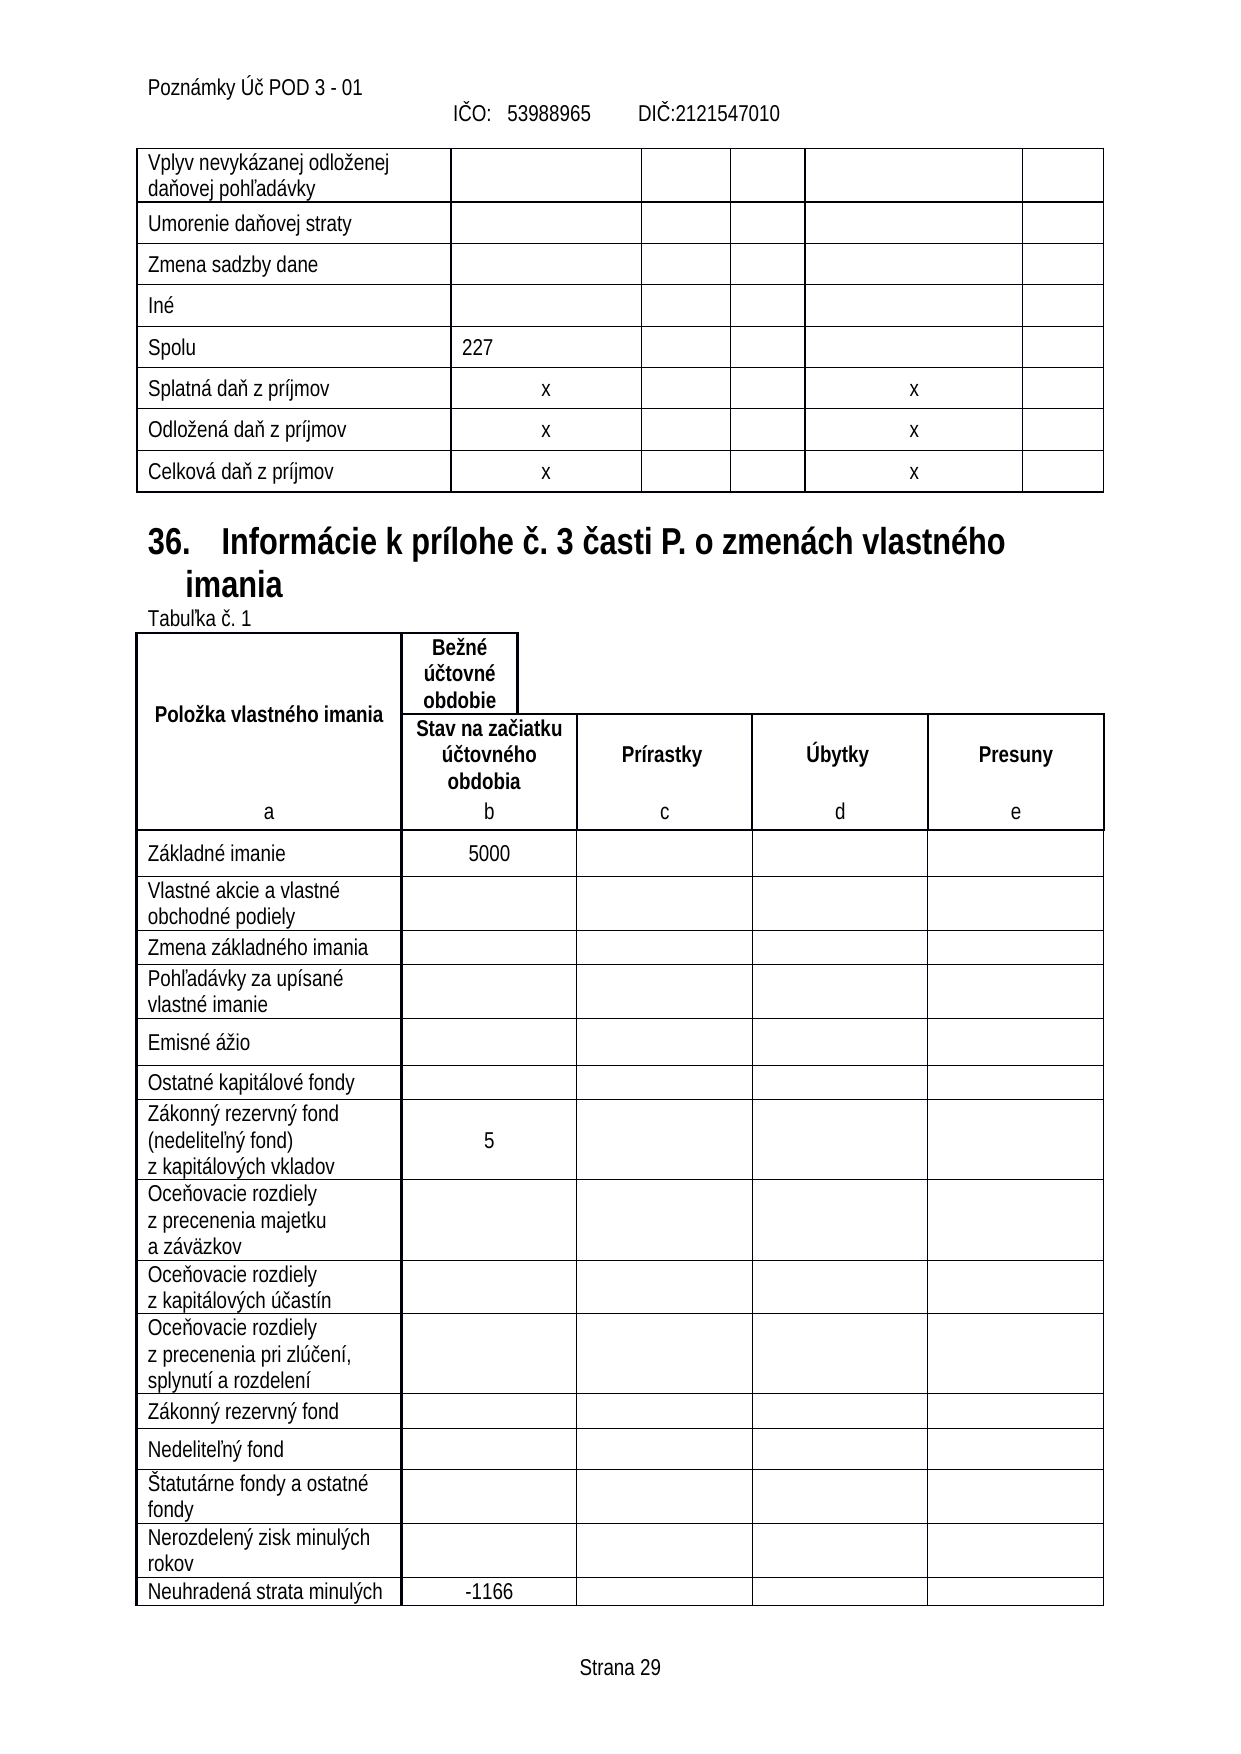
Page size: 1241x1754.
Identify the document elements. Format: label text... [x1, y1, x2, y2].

table_cell [1023, 327, 1103, 367]
table_cell [403, 1524, 576, 1577]
table_cell [928, 1470, 1103, 1523]
table_cell 227 [452, 327, 641, 367]
table_cell [731, 327, 804, 367]
table_cell [928, 877, 1103, 929]
table_cell [403, 965, 576, 1018]
text Tabuľka č. 1 [148, 605, 1092, 632]
table_cell [577, 931, 752, 964]
table_cell Splatná daň z príjmov [138, 368, 450, 408]
table_cell [928, 1524, 1103, 1577]
table_cell [753, 1019, 927, 1065]
table_cell [403, 1180, 576, 1259]
table_cell [753, 1394, 927, 1428]
table_cell Ostatné kapitálové fondy [138, 1066, 400, 1099]
table_cell [642, 327, 730, 367]
table_cell Neuhradená strata minulých [138, 1578, 400, 1605]
table_cell [1023, 203, 1103, 243]
table_cell 5000 [403, 831, 576, 876]
title Informácie k prílohe č. 3 časti P. o zmenách vlastného imania [148, 519, 1092, 605]
table_cell [928, 1261, 1103, 1313]
table_cell [452, 149, 641, 201]
table_cell [928, 965, 1103, 1018]
table_cell Štatutárne fondy a ostatné fondy [138, 1470, 400, 1523]
table_cell [403, 1429, 576, 1469]
table_cell [928, 1429, 1103, 1469]
table_cell e [929, 794, 1103, 828]
table_header [519, 632, 1104, 713]
table_cell x [452, 409, 641, 449]
table_cell Nedeliteľný fond [138, 1429, 400, 1469]
table_cell [753, 1578, 927, 1605]
table_cell Vlastné akcie a vlastné obchodné podiely [138, 877, 400, 929]
table_cell [403, 1261, 576, 1313]
table_cell [928, 831, 1103, 876]
table_cell [806, 203, 1022, 243]
table_cell [403, 1019, 576, 1065]
table_cell [452, 285, 641, 326]
table_header Položka vlastného imania [138, 634, 400, 794]
table_cell [452, 244, 641, 284]
table_cell [753, 931, 927, 964]
table_cell [1023, 451, 1103, 491]
table_cell [577, 1261, 752, 1313]
table_cell Oceňovacie rozdiely z kapitálových účastín [138, 1261, 400, 1313]
table_cell Zákonný rezervný fond [138, 1394, 400, 1428]
table_cell [577, 1394, 752, 1428]
table_cell x [806, 409, 1022, 449]
table_cell [577, 877, 752, 929]
table_cell [928, 1066, 1103, 1099]
table_cell Zákonný rezervný fond (nedeliteľný fond) z kapitálových vkladov [138, 1100, 400, 1179]
table_cell [753, 1180, 927, 1259]
table_cell [731, 368, 804, 408]
table_cell [731, 285, 804, 326]
table_cell [577, 1524, 752, 1577]
table_cell [753, 965, 927, 1018]
table_cell [1023, 244, 1103, 284]
table_cell [753, 1429, 927, 1469]
table_cell [642, 285, 730, 326]
table_cell x [452, 451, 641, 491]
table_cell [642, 244, 730, 284]
table_cell Odložená daň z príjmov [138, 409, 450, 449]
table_cell Spolu [138, 327, 450, 367]
table_cell [928, 1314, 1103, 1393]
table_cell [806, 244, 1022, 284]
table_cell a [138, 794, 400, 828]
table_cell [731, 451, 804, 491]
table_cell [1023, 149, 1103, 201]
table_cell [577, 965, 752, 1018]
table_cell [1023, 368, 1103, 408]
table_cell [577, 1429, 752, 1469]
table_cell d [753, 794, 927, 828]
table_cell [928, 1180, 1103, 1259]
table_cell [928, 1100, 1103, 1179]
table_cell -1166 [403, 1578, 576, 1605]
table_cell Prírastky [578, 715, 751, 794]
table_cell [403, 1314, 576, 1393]
table_cell [753, 1314, 927, 1393]
table_cell [403, 1470, 576, 1523]
table_cell [806, 327, 1022, 367]
table_cell [577, 1180, 752, 1259]
table_cell Emisné ážio [138, 1019, 400, 1065]
table_cell Zmena základného imania [138, 931, 400, 964]
table_cell Oceňovacie rozdiely z precenenia majetku a záväzkov [138, 1180, 400, 1259]
table_cell x [806, 368, 1022, 408]
table_cell [577, 1470, 752, 1523]
table_cell Nerozdelený zisk minulých rokov [138, 1524, 400, 1577]
table_cell Vplyv nevykázanej odloženej daňovej pohľadávky [138, 149, 450, 201]
table_cell [642, 149, 730, 201]
table_cell [452, 203, 641, 243]
table_cell [577, 1578, 752, 1605]
table_cell Oceňovacie rozdiely z precenenia pri zlúčení, splynutí a rozdelení [138, 1314, 400, 1393]
table_cell [753, 1066, 927, 1099]
table_cell [1023, 409, 1103, 449]
table_cell [928, 1019, 1103, 1065]
table_cell [642, 368, 730, 408]
table_cell Pohľadávky za upísané vlastné imanie [138, 965, 400, 1018]
table_cell [731, 149, 804, 201]
table_header Bežné účtovné obdobie [403, 634, 516, 713]
table_cell [753, 1100, 927, 1179]
table_cell [731, 203, 804, 243]
table_cell [1023, 285, 1103, 326]
table_cell [403, 931, 576, 964]
table_cell [928, 931, 1103, 964]
table_cell [577, 831, 752, 876]
table_cell [731, 244, 804, 284]
table_cell [642, 203, 730, 243]
table_cell [403, 877, 576, 929]
table_cell Celková daň z príjmov [138, 451, 450, 491]
table_cell [403, 1394, 576, 1428]
table_cell [753, 1470, 927, 1523]
table_cell Umorenie daňovej straty [138, 203, 450, 243]
table_cell [806, 149, 1022, 201]
table_cell Zmena sadzby dane [138, 244, 450, 284]
table_cell [577, 1314, 752, 1393]
table_cell [577, 1066, 752, 1099]
table_cell [753, 831, 927, 876]
table_cell Stav na začiatku účtovného obdobia [403, 715, 576, 794]
table_cell [753, 877, 927, 929]
table_cell [928, 1394, 1103, 1428]
table_cell 5 [403, 1100, 576, 1179]
table_cell [403, 1066, 576, 1099]
table_cell Presuny [929, 715, 1103, 794]
table_cell Základné imanie [138, 831, 400, 876]
table_cell [806, 285, 1022, 326]
table_cell [642, 451, 730, 491]
table_cell x [452, 368, 641, 408]
table_cell [753, 1261, 927, 1313]
table_cell b [403, 794, 576, 828]
table_cell [753, 1524, 927, 1577]
table_cell x [806, 451, 1022, 491]
table_cell [577, 1019, 752, 1065]
table_cell [928, 1578, 1103, 1605]
table_cell [642, 409, 730, 449]
table_cell [731, 409, 804, 449]
table_cell c [578, 794, 751, 828]
table_cell Úbytky [753, 715, 927, 794]
table_cell [577, 1100, 752, 1179]
table_cell Iné [138, 285, 450, 326]
